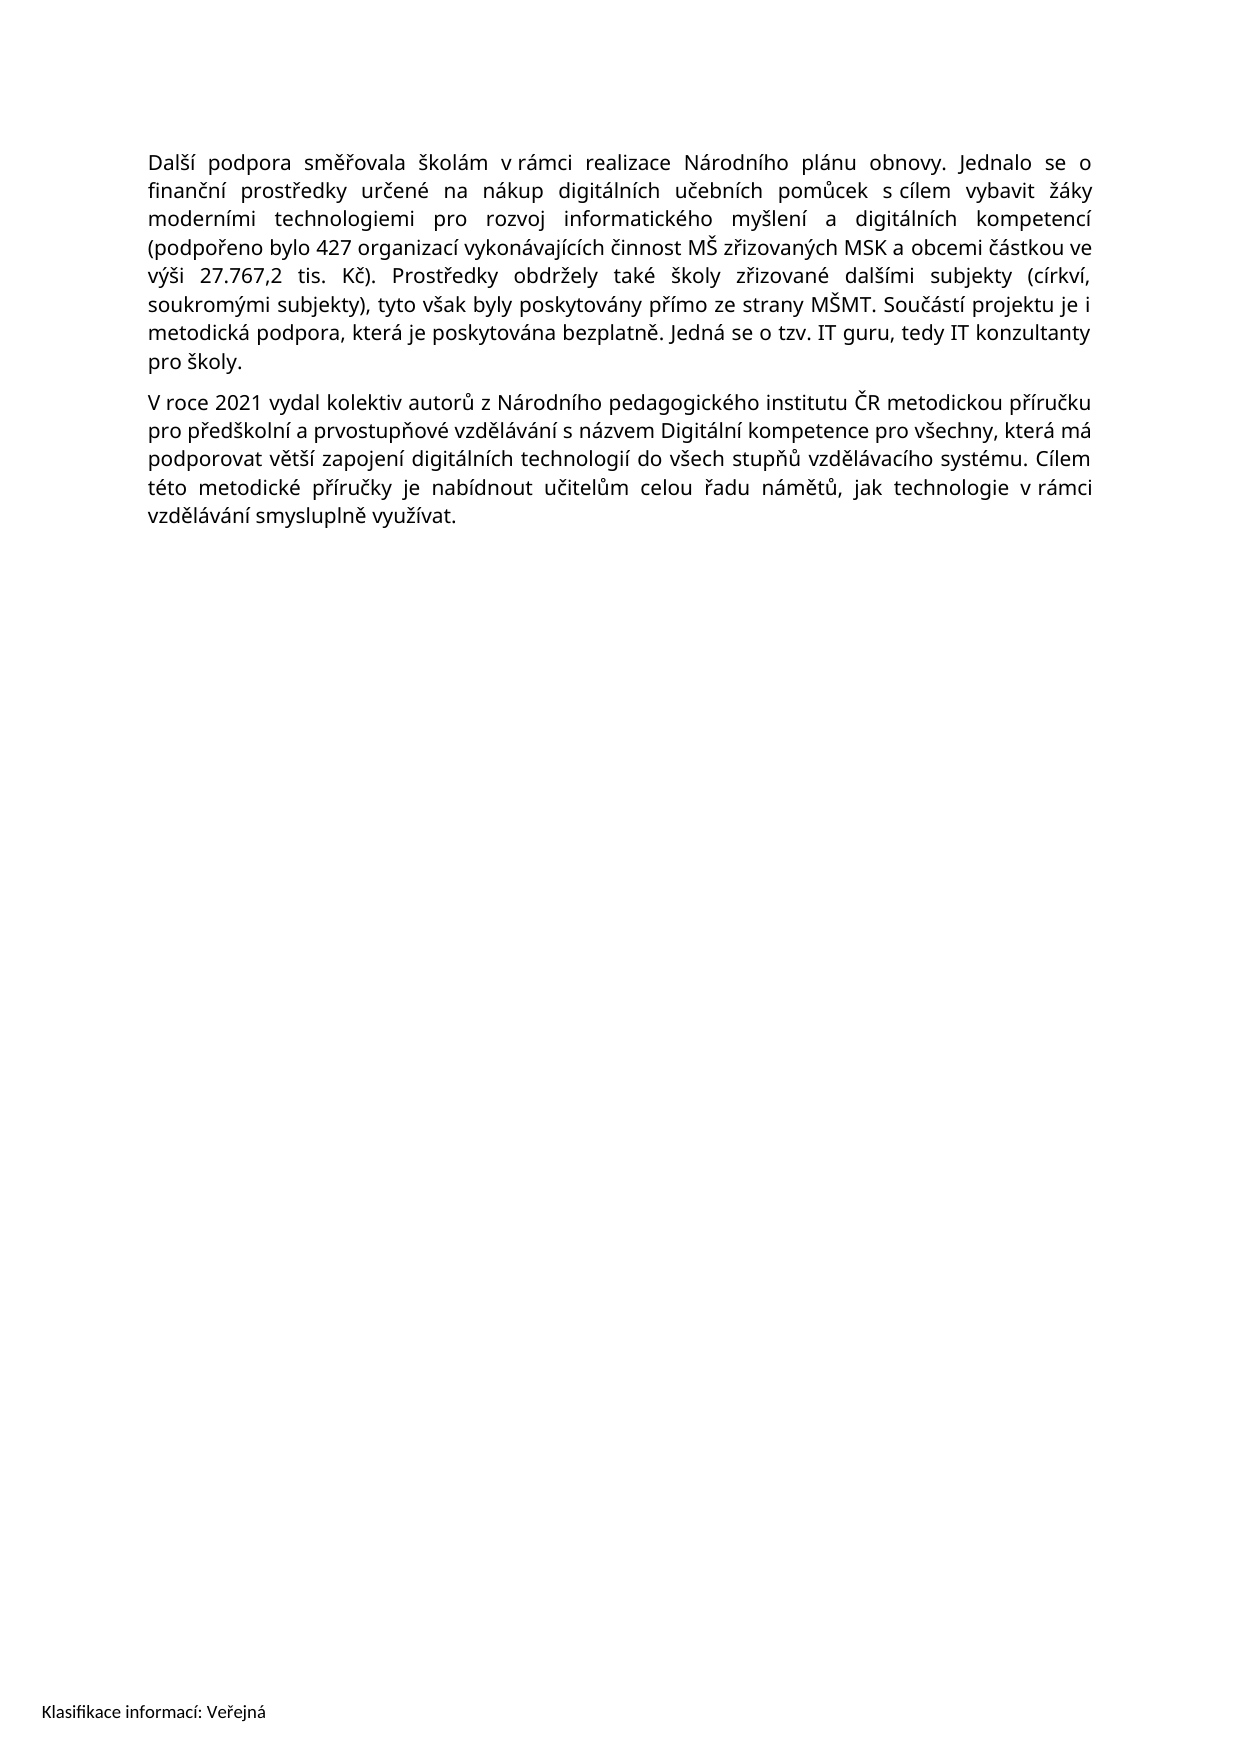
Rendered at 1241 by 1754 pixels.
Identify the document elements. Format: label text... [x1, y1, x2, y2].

text V roce 2021 vydal kolektiv autorů z Národního pedagogického institutu ČR metodickou příručku pro předškolní a prvostupňové vzdělávání s názvem Digitální kompetence pro všechny, která má podporovat větší zapojení digitálních technologií do všech stupňů vzdělávacího systému. Cílem této metodické příručky je nabídnout učitelům celou řadu námětů, jak technologie v rámci vzdělávání smysluplně využívat. [148, 388, 1092, 530]
text Další podpora směřovala školám v rámci realizace Národního plánu obnovy. Jednalo se o finanční prostředky určené na nákup digitálních učebních pomůcek s cílem vybavit žáky moderními technologiemi pro rozvoj informatického myšlení a digitálních kompetencí (podpořeno bylo 427 organizací vykonávajících činnost MŠ zřizovaných MSK a obcemi částkou ve výši 27.767,2 tis. Kč). Prostředky obdržely také školy zřizované dalšími subjekty (církví, soukromými subjekty), tyto však byly poskytovány přímo ze strany MŠMT. Součástí projektu je i metodická podpora, která je poskytována bezplatně. Jedná se o tzv. IT guru, tedy IT konzultanty pro školy. [148, 148, 1092, 375]
